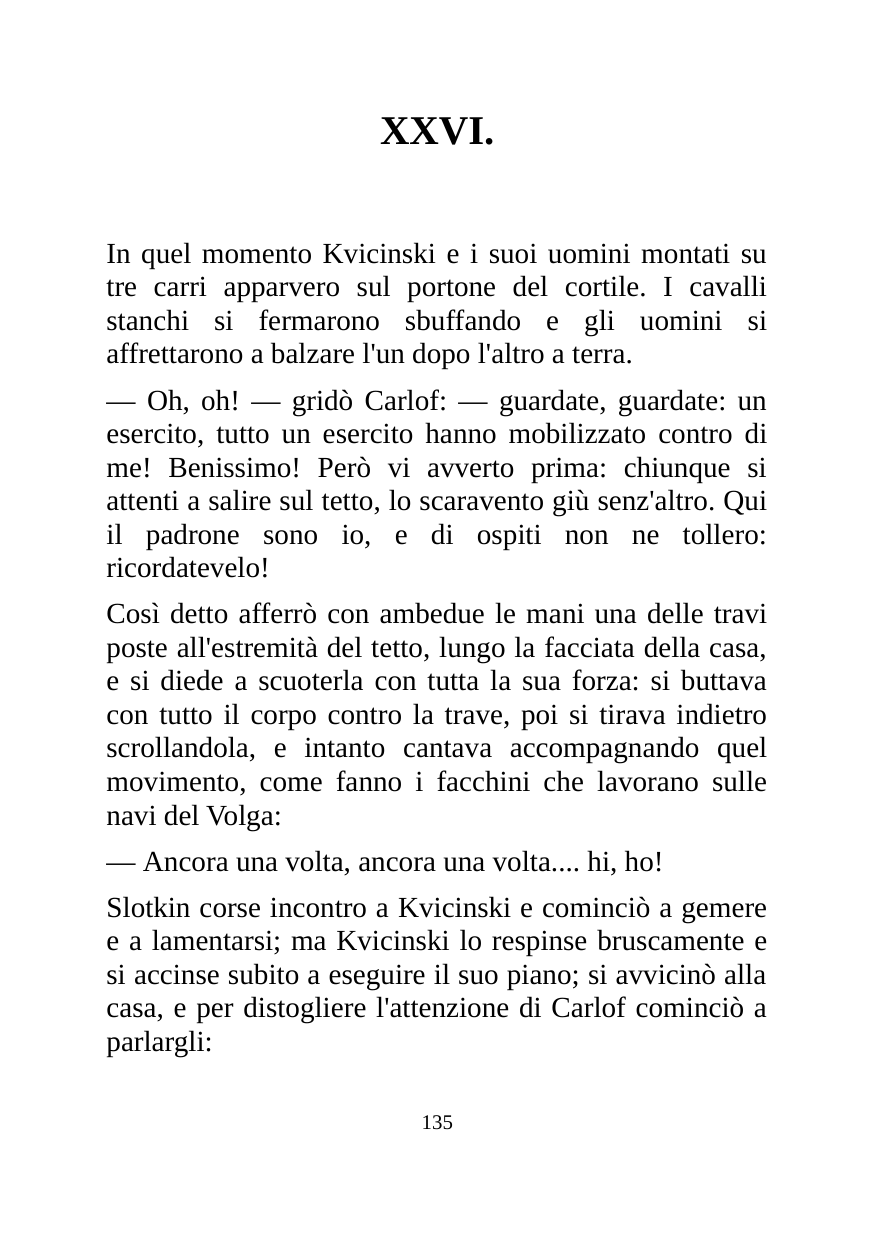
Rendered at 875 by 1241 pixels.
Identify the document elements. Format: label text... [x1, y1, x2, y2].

text — Oh, oh! — gridò Carlof: — guardate, guardate: un esercito, tutto un esercito hanno mobilizzato contro di me! Benissimo! Però vi avverto prima: chiunque si attenti a salire sul tetto, lo scaravento giù senz'altro. Qui il padrone sono io, e di ospiti non ne tollero: ricordatevelo! [106, 383, 768, 584]
text Slotkin corse incontro a Kvicinski e cominciò a gemere e a lamentarsi; ma Kvicinski lo respinse bruscamente e si accinse subito a eseguire il suo piano; si avvicinò alla casa, e per distogliere l'attenzione di Carlof cominciò a parlargli: [106, 890, 768, 1057]
subtitle XXVI. [106, 106, 768, 153]
text In quel momento Kvicinski e i suoi uomini montati su tre carri apparvero sul portone del cortile. I cavalli stanchi si fermarono sbuffando e gli uomini si affrettarono a balzare l'un dopo l'altro a terra. [106, 236, 768, 370]
text Così detto afferrò con ambedue le mani una delle travi poste all'estremità del tetto, lungo la facciata della casa, e si diede a scuoterla con tutta la sua forza: si buttava con tutto il corpo contro la trave, poi si tirava indietro scrollandola, e intanto cantava accompagnando quel movimento, come fanno i facchini che lavorano sulle navi del Volga: [106, 596, 768, 831]
text — Ancora una volta, ancora una volta.... hi, ho! [106, 844, 768, 877]
